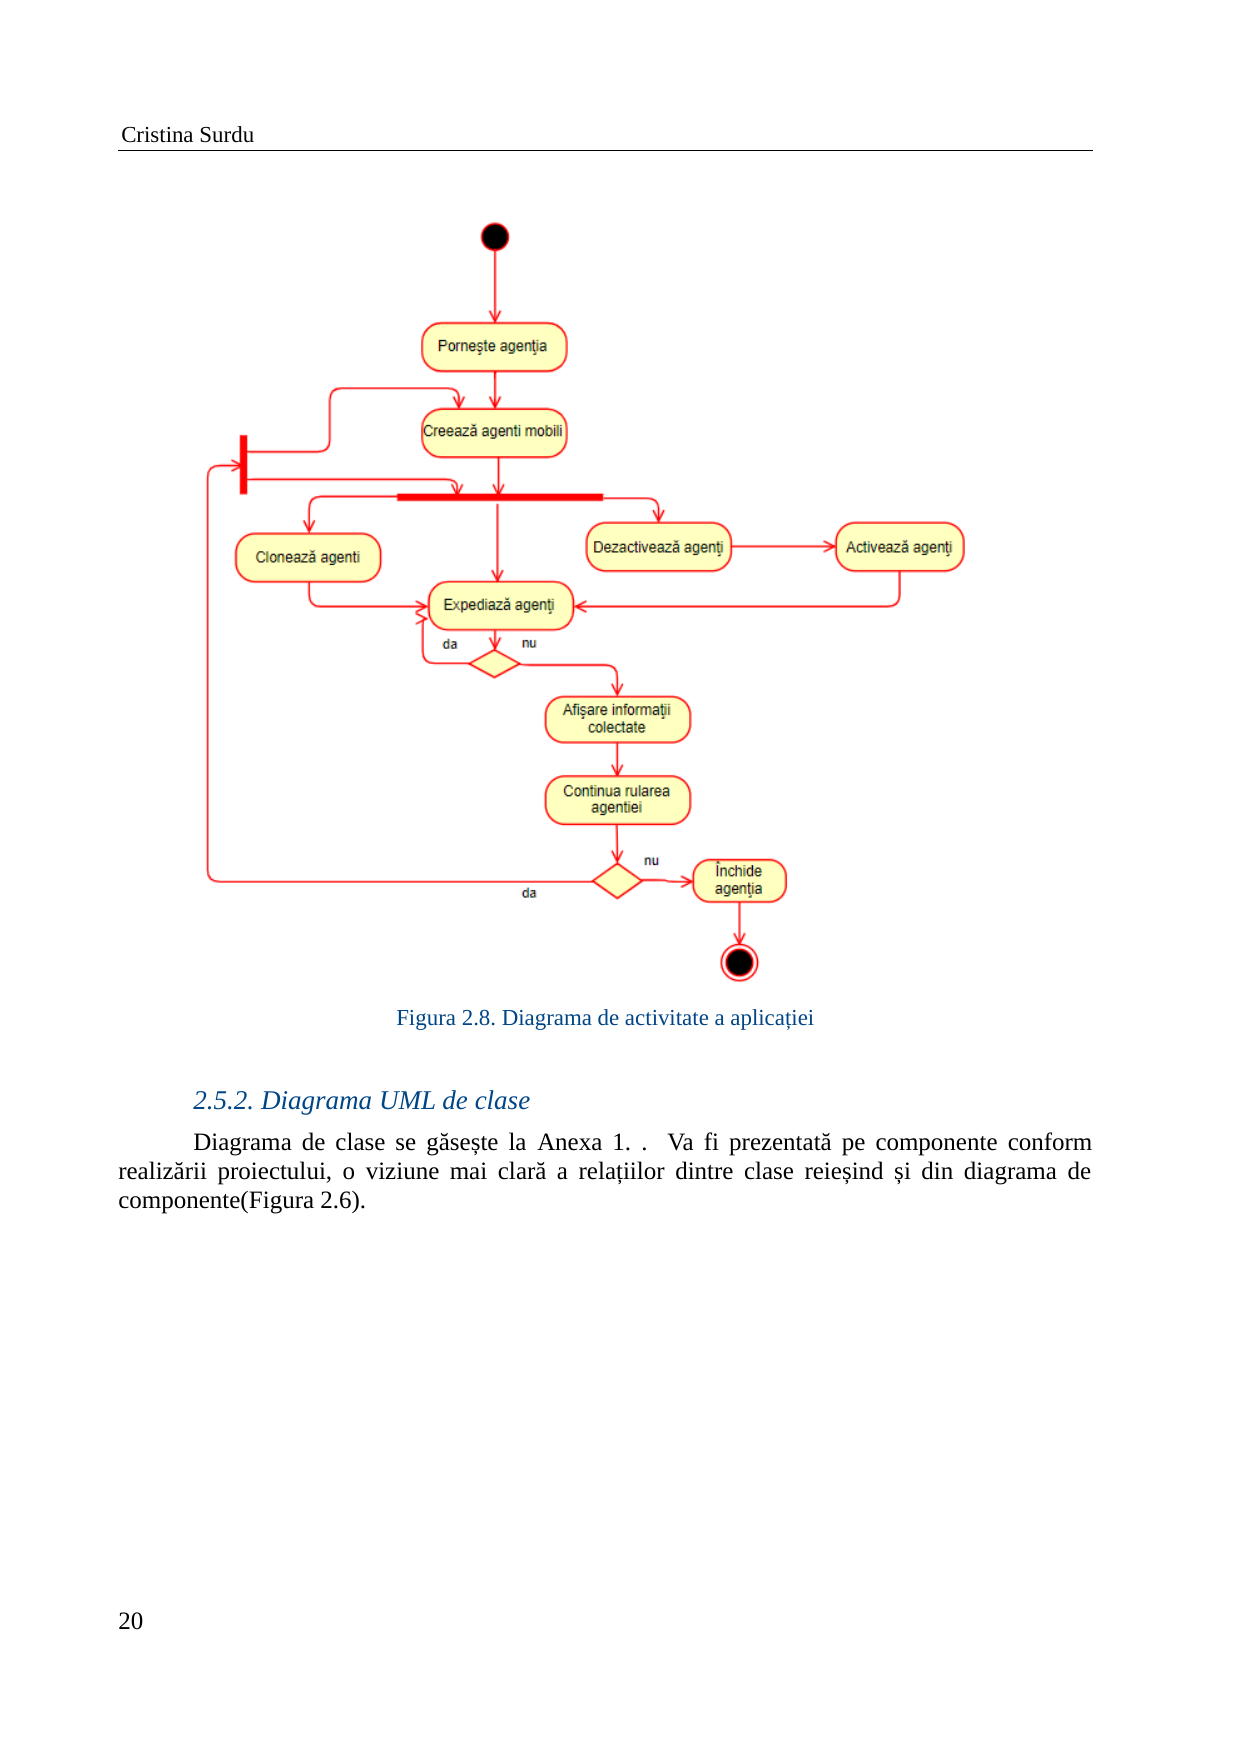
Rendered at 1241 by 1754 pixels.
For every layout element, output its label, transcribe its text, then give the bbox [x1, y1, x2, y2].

text Figura 2.8. Diagrama de activitate a aplicației [167, 999, 1044, 1030]
subtitle Diagrama UML de clase [193, 1084, 1093, 1115]
text Diagrama de clase se găsește la Anexa 1. . Va fi prezentată pe componente conform realizării proiectului, o viziune mai clară a relațiilor dintre clase reieșind și din diagrama de componente(Figura 2.6). [118, 1127, 1093, 1214]
picture [166, 180, 1044, 999]
